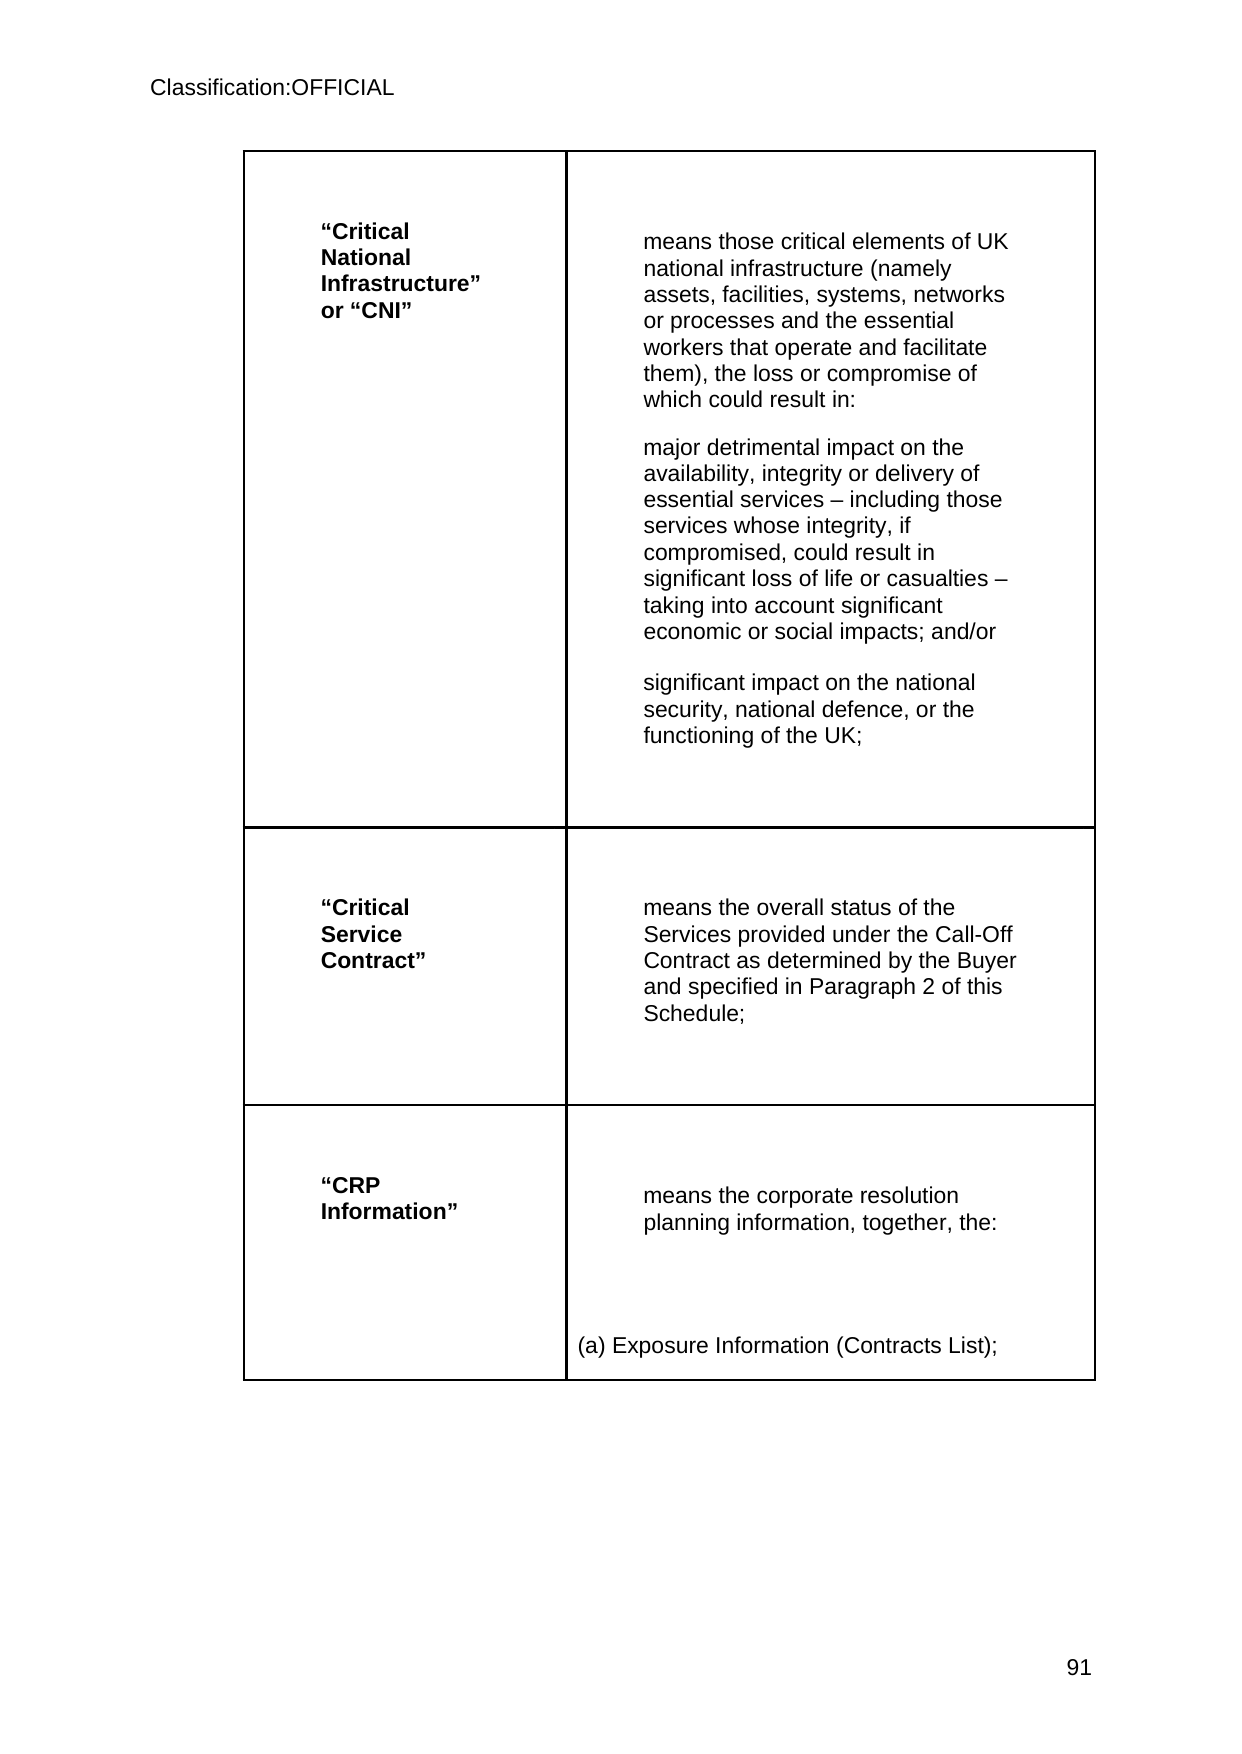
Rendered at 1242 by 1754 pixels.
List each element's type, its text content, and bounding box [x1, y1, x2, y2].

table_cell means the corporate resolution planning information, together, the: (a) Exposure Information (Contracts List); [568, 1106, 1094, 1379]
table_cell means those critical elements of UK national infrastructure (namely assets, facilities, systems, networks or processes and the essential workers that operate and facilitate them), the loss or compromise of which could result in: major detrimental impact on the availability, integrity or delivery of essential services – including those services whose integrity, if compromised, could result in significant loss of life or casualties – taking into account significant economic or social impacts; and/or significant impact on the national security, national defence, or the functioning of the UK; [568, 152, 1094, 826]
table_cell “CRP Information” [245, 1106, 565, 1379]
table_cell means the overall status of the Services provided under the Call-Off Contract as determined by the Buyer and specified in Paragraph 2 of this Schedule; [568, 829, 1094, 1104]
table_cell “Critical National Infrastructure” or “CNI” [245, 152, 565, 826]
table_cell “Critical Service Contract” [245, 829, 565, 1104]
